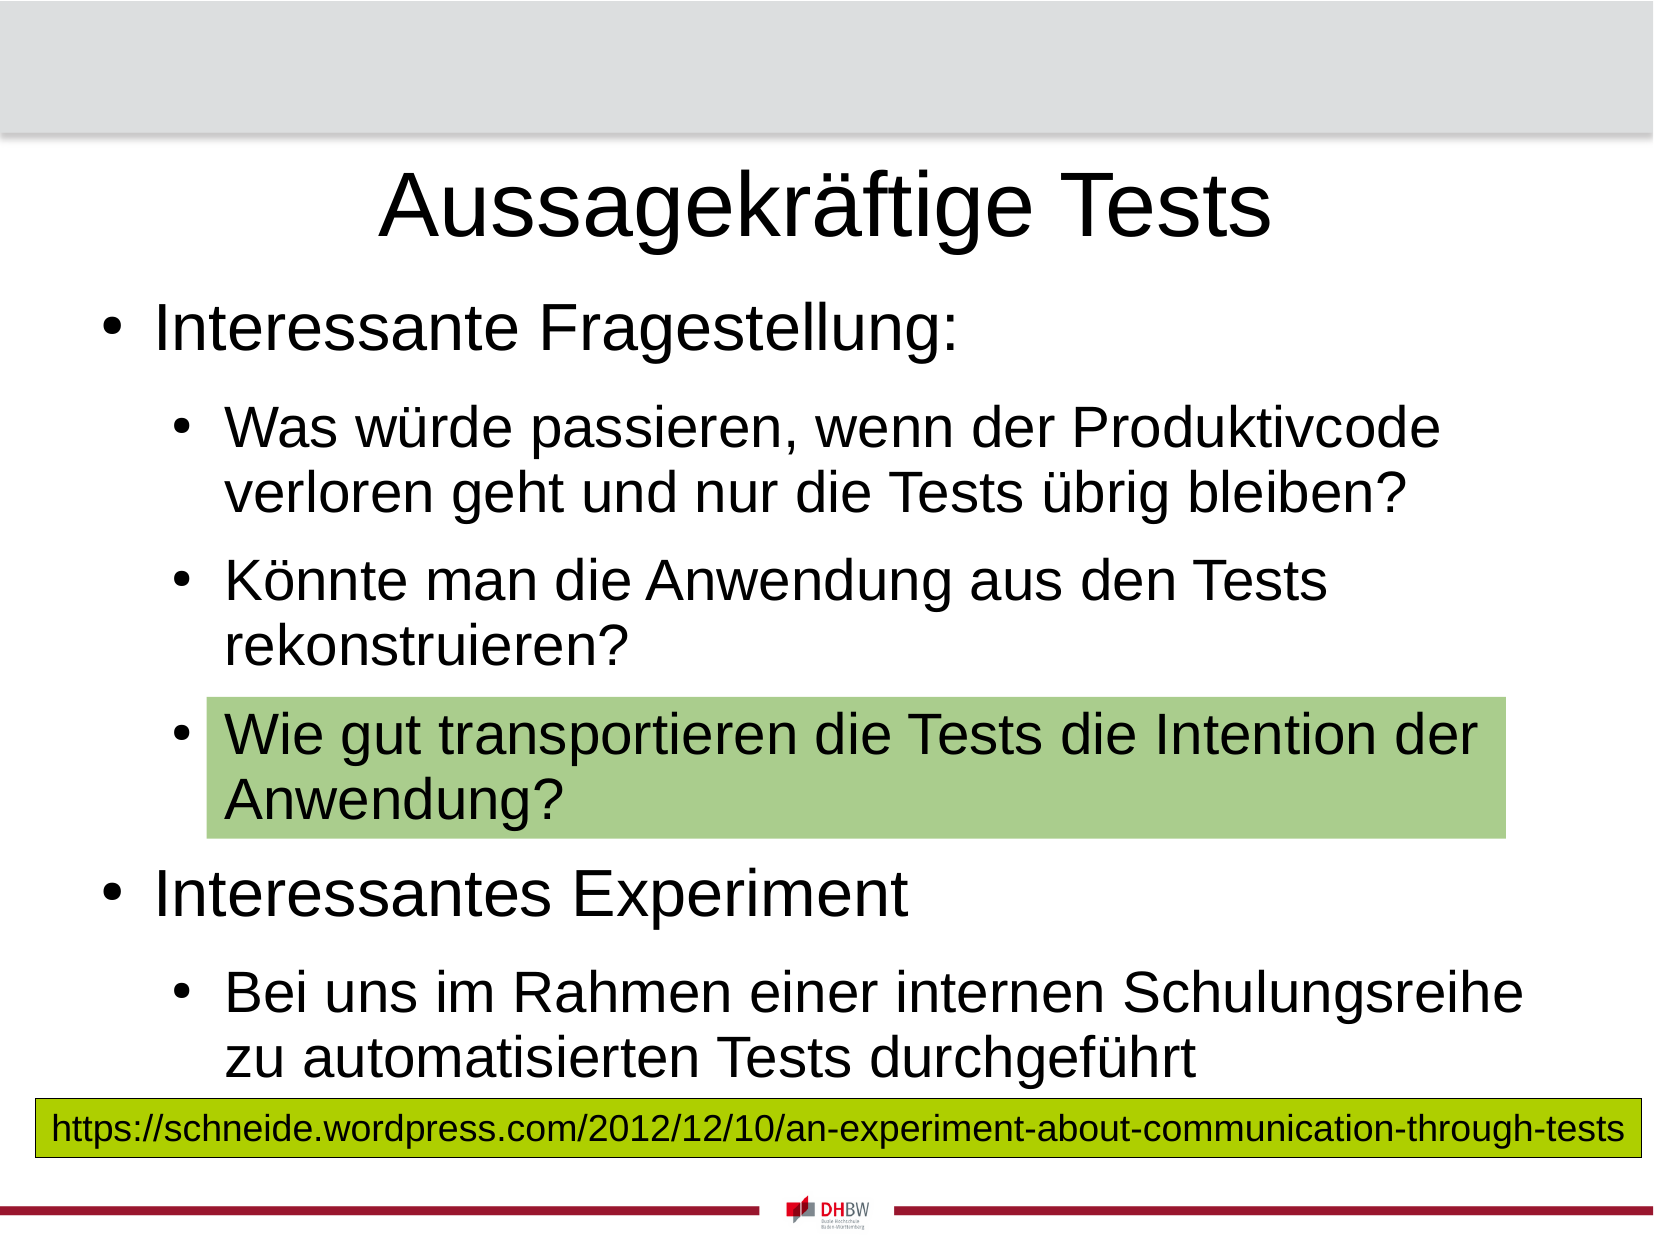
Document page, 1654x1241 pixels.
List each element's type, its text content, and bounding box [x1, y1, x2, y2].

title Aussagekräftige Tests [82, 147, 1571, 257]
text_box https://schneide.wordpress.com/2012/12/10/an-experiment-about-communication-through-tests [35, 1098, 1642, 1158]
picture [0, 1, 1654, 1237]
list Interessante Fragestellung: Was würde passieren, wenn der Produktivcode verloren geht und nur die Tests übrig bleiben? Könnte man die Anwendung aus den Tests rekonstruieren? Wie gut transportieren die Tests die Intention der Anwendung? Interessantes Experiment Bei uns im Rahmen einer internen Schulungsreihe zu automatisierten Tests durchgeführt [82, 290, 1571, 1090]
